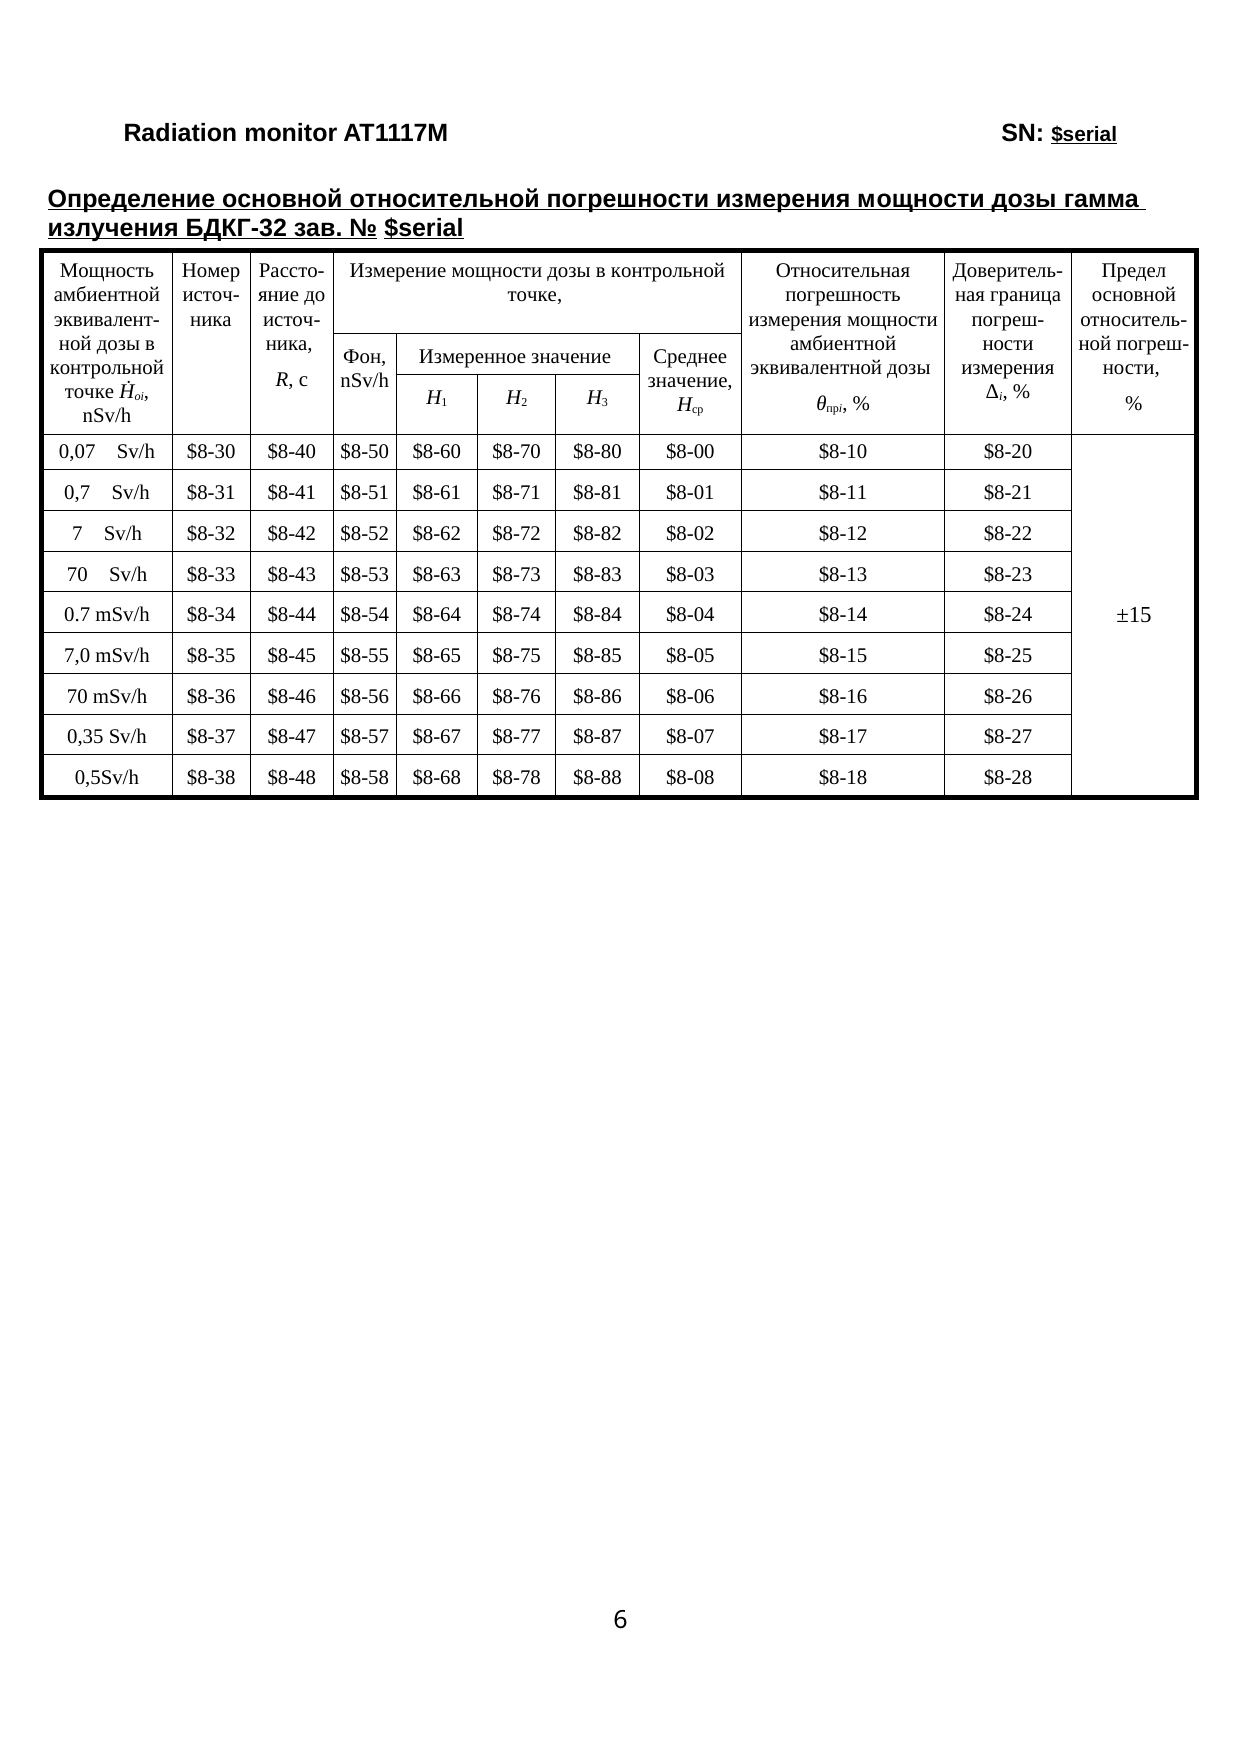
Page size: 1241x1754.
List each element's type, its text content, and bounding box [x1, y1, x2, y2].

table_cell $8-35 [173, 633, 250, 673]
table_cell $8-14 [742, 592, 944, 632]
table_cell 70 Sv/h [44, 552, 172, 591]
table_cell $8-28 [945, 755, 1071, 795]
table_cell $8-63 [397, 552, 477, 591]
table_cell Доверитель-ная граница погреш-ности измерения Δi, % [945, 253, 1071, 433]
table_cell Мощность амбиентной эквивалент-ной дозы в контрольной точке Ḣoi, nSv/h [44, 253, 172, 433]
table_cell $8-13 [742, 552, 944, 591]
table_cell 0,35 Sv/h [44, 715, 172, 754]
table_cell $8-76 [478, 674, 555, 713]
table_cell $8-26 [945, 674, 1071, 713]
table_cell $8-17 [742, 715, 944, 754]
table_cell 0,7 Sv/h [44, 470, 172, 510]
table_cell H3 [556, 375, 639, 433]
table_cell 0,5Sv/h [44, 755, 172, 795]
table_header Определение основной относительной погрешности измерения мощности дозы гамма излучения БДКГ-32 зав. № $serial [42, 179, 1196, 247]
table_cell $8-58 [334, 755, 396, 795]
table_cell $8-56 [334, 674, 396, 713]
table_cell $8-27 [945, 715, 1071, 754]
table_cell $8-66 [397, 674, 477, 713]
table_cell $8-71 [478, 470, 555, 510]
table_cell $8-78 [478, 755, 555, 795]
table_cell $8-87 [556, 715, 639, 754]
table_cell 0,07 Sv/h [44, 435, 172, 469]
table_cell 70 mSv/h [44, 674, 172, 713]
table_cell Номер источ-ника [173, 253, 250, 433]
table_cell $8-86 [556, 674, 639, 713]
table_cell $8-30 [173, 435, 250, 469]
table_cell H2 [478, 375, 555, 433]
table_cell $8-65 [397, 633, 477, 673]
table_cell $8-25 [945, 633, 1071, 673]
table_cell $8-00 [640, 435, 741, 469]
table_cell $8-72 [478, 511, 555, 551]
table_cell Рассто-яние до источ-ника, R, с [251, 253, 333, 433]
table_cell $8-07 [640, 715, 741, 754]
table_cell $8-62 [397, 511, 477, 551]
table_cell $8-85 [556, 633, 639, 673]
table_cell $8-08 [640, 755, 741, 795]
table_cell Фон, nSv/h [334, 334, 396, 433]
table_cell $8-60 [397, 435, 477, 469]
table_cell $8-10 [742, 435, 944, 469]
table_cell $8-20 [945, 435, 1071, 469]
table_cell $8-80 [556, 435, 639, 469]
table_cell $8-67 [397, 715, 477, 754]
table_cell $8-01 [640, 470, 741, 510]
table_cell $8-42 [251, 511, 333, 551]
table_cell $8-40 [251, 435, 333, 469]
table_cell Предел основной относитель-ной погреш-ности, % [1072, 253, 1194, 433]
table_cell $8-44 [251, 592, 333, 632]
table_cell $8-88 [556, 755, 639, 795]
table_cell Измерение мощности дозы в контрольной точке, [334, 253, 741, 333]
table_cell $8-34 [173, 592, 250, 632]
table_cell $8-46 [251, 674, 333, 713]
table_cell $8-23 [945, 552, 1071, 591]
table_cell $8-16 [742, 674, 944, 713]
table_cell $8-75 [478, 633, 555, 673]
table_cell $8-31 [173, 470, 250, 510]
table_cell H1 [397, 375, 477, 433]
table_cell $8-21 [945, 470, 1071, 510]
table_cell $8-55 [334, 633, 396, 673]
table_cell $8-04 [640, 592, 741, 632]
table_cell $8-18 [742, 755, 944, 795]
table_cell $8-48 [251, 755, 333, 795]
table_cell $8-38 [173, 755, 250, 795]
table_cell $8-50 [334, 435, 396, 469]
table_cell $8-57 [334, 715, 396, 754]
table_cell $8-51 [334, 470, 396, 510]
table_cell $8-36 [173, 674, 250, 713]
table_cell $8-03 [640, 552, 741, 591]
table_cell $8-64 [397, 592, 477, 632]
table_cell Среднее значение, Hср [640, 334, 741, 433]
table_cell $8-22 [945, 511, 1071, 551]
table_cell $8-77 [478, 715, 555, 754]
table_cell $8-02 [640, 511, 741, 551]
table_cell Относительная погрешность измерения мощности амбиентной эквивалентной дозы θпрi, % [742, 253, 944, 433]
table_cell 7,0 mSv/h [44, 633, 172, 673]
table_cell $8-47 [251, 715, 333, 754]
table_cell $8-15 [742, 633, 944, 673]
table_cell $8-06 [640, 674, 741, 713]
table_cell $8-45 [251, 633, 333, 673]
table_cell $8-33 [173, 552, 250, 591]
table_cell $8-73 [478, 552, 555, 591]
table_cell $8-43 [251, 552, 333, 591]
table_cell $8-32 [173, 511, 250, 551]
table_cell $8-61 [397, 470, 477, 510]
table_cell $8-53 [334, 552, 396, 591]
table_cell $8-82 [556, 511, 639, 551]
table_cell $8-83 [556, 552, 639, 591]
table_cell $8-12 [742, 511, 944, 551]
table_cell $8-11 [742, 470, 944, 510]
table_cell $8-52 [334, 511, 396, 551]
table_cell $8-68 [397, 755, 477, 795]
table_cell $8-05 [640, 633, 741, 673]
table_cell $8-81 [556, 470, 639, 510]
table_cell 0.7 mSv/h [44, 592, 172, 632]
table_cell $8-37 [173, 715, 250, 754]
table_cell Измеренное значение [397, 334, 639, 374]
table_cell $8-70 [478, 435, 555, 469]
table_cell ±15 [1072, 435, 1194, 795]
table_cell 7 Sv/h [44, 511, 172, 551]
table_cell $8-41 [251, 470, 333, 510]
table_cell $8-54 [334, 592, 396, 632]
table_cell $8-24 [945, 592, 1071, 632]
table_cell $8-84 [556, 592, 639, 632]
table_cell $8-74 [478, 592, 555, 632]
